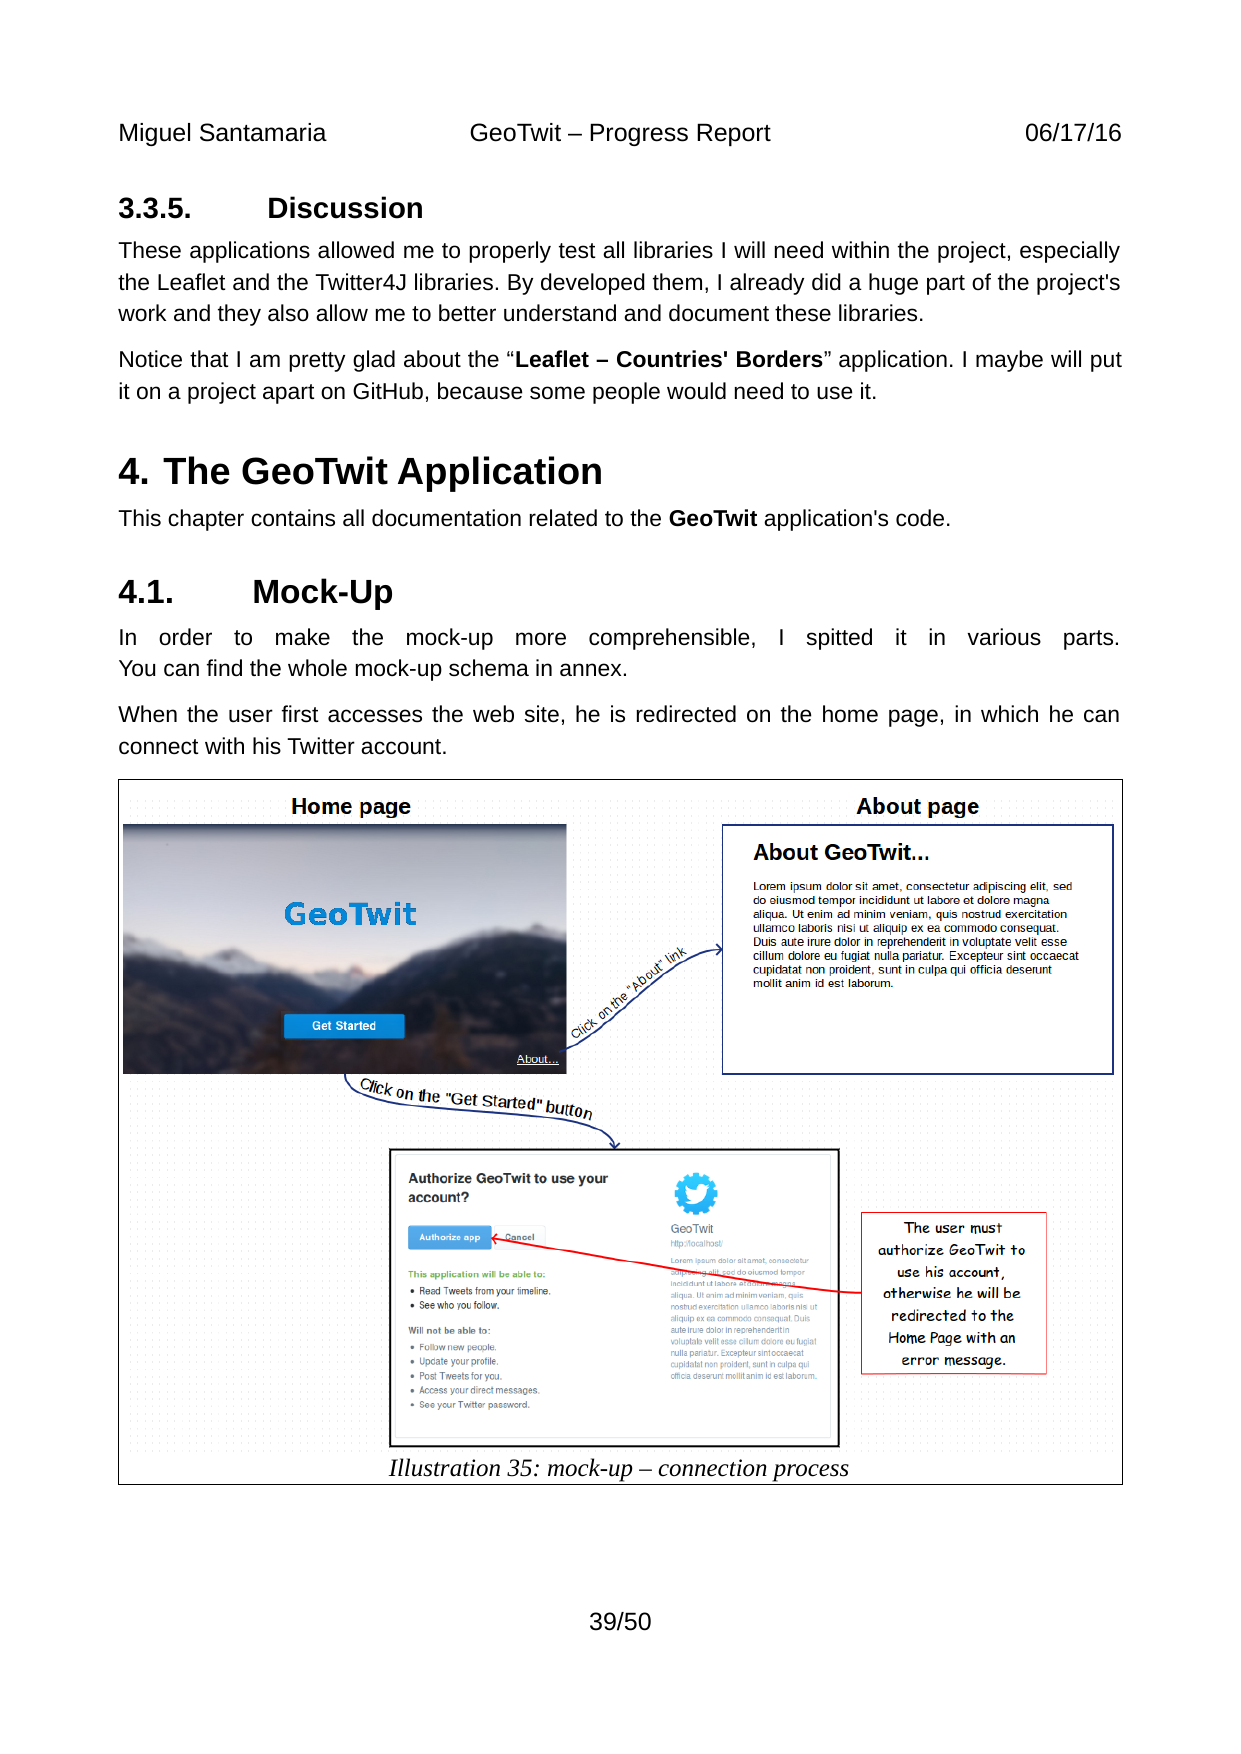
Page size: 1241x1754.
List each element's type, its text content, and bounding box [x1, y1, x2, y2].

subtitle Discussion [118, 191, 1122, 225]
subtitle The GeoTwit Application [118, 449, 1122, 493]
text [119, 780, 1122, 1484]
text In order to make the mock-up more comprehensible, I spitted it in various parts. You can find the whole mock-up schema in annex. [118, 623, 1122, 681]
text Notice that I am pretty glad about the “Leaflet – Countries' Borders” application. I maybe will put it on a project apart on GitHub, because some people would need to use it. [118, 346, 1122, 404]
picture [123, 794, 1118, 1453]
text [118, 1485, 1122, 1548]
text This chapter contains all documentation related to the GeoTwit application's code. [118, 505, 1122, 532]
text Illustration 35: mock-up – connection process [121, 1453, 1119, 1482]
text When the user first accesses the web site, he is redirected on the home page, in which he can connect with his Twitter account. [118, 701, 1122, 759]
subtitle Mock-Up [118, 572, 1122, 611]
text These applications allowed me to properly test all libraries I will need within the project, especially the Leaflet and the Twitter4J libraries. By developed them, I already did a huge part of the project's work and they also allow me to better understand and document these libraries. [118, 237, 1122, 327]
